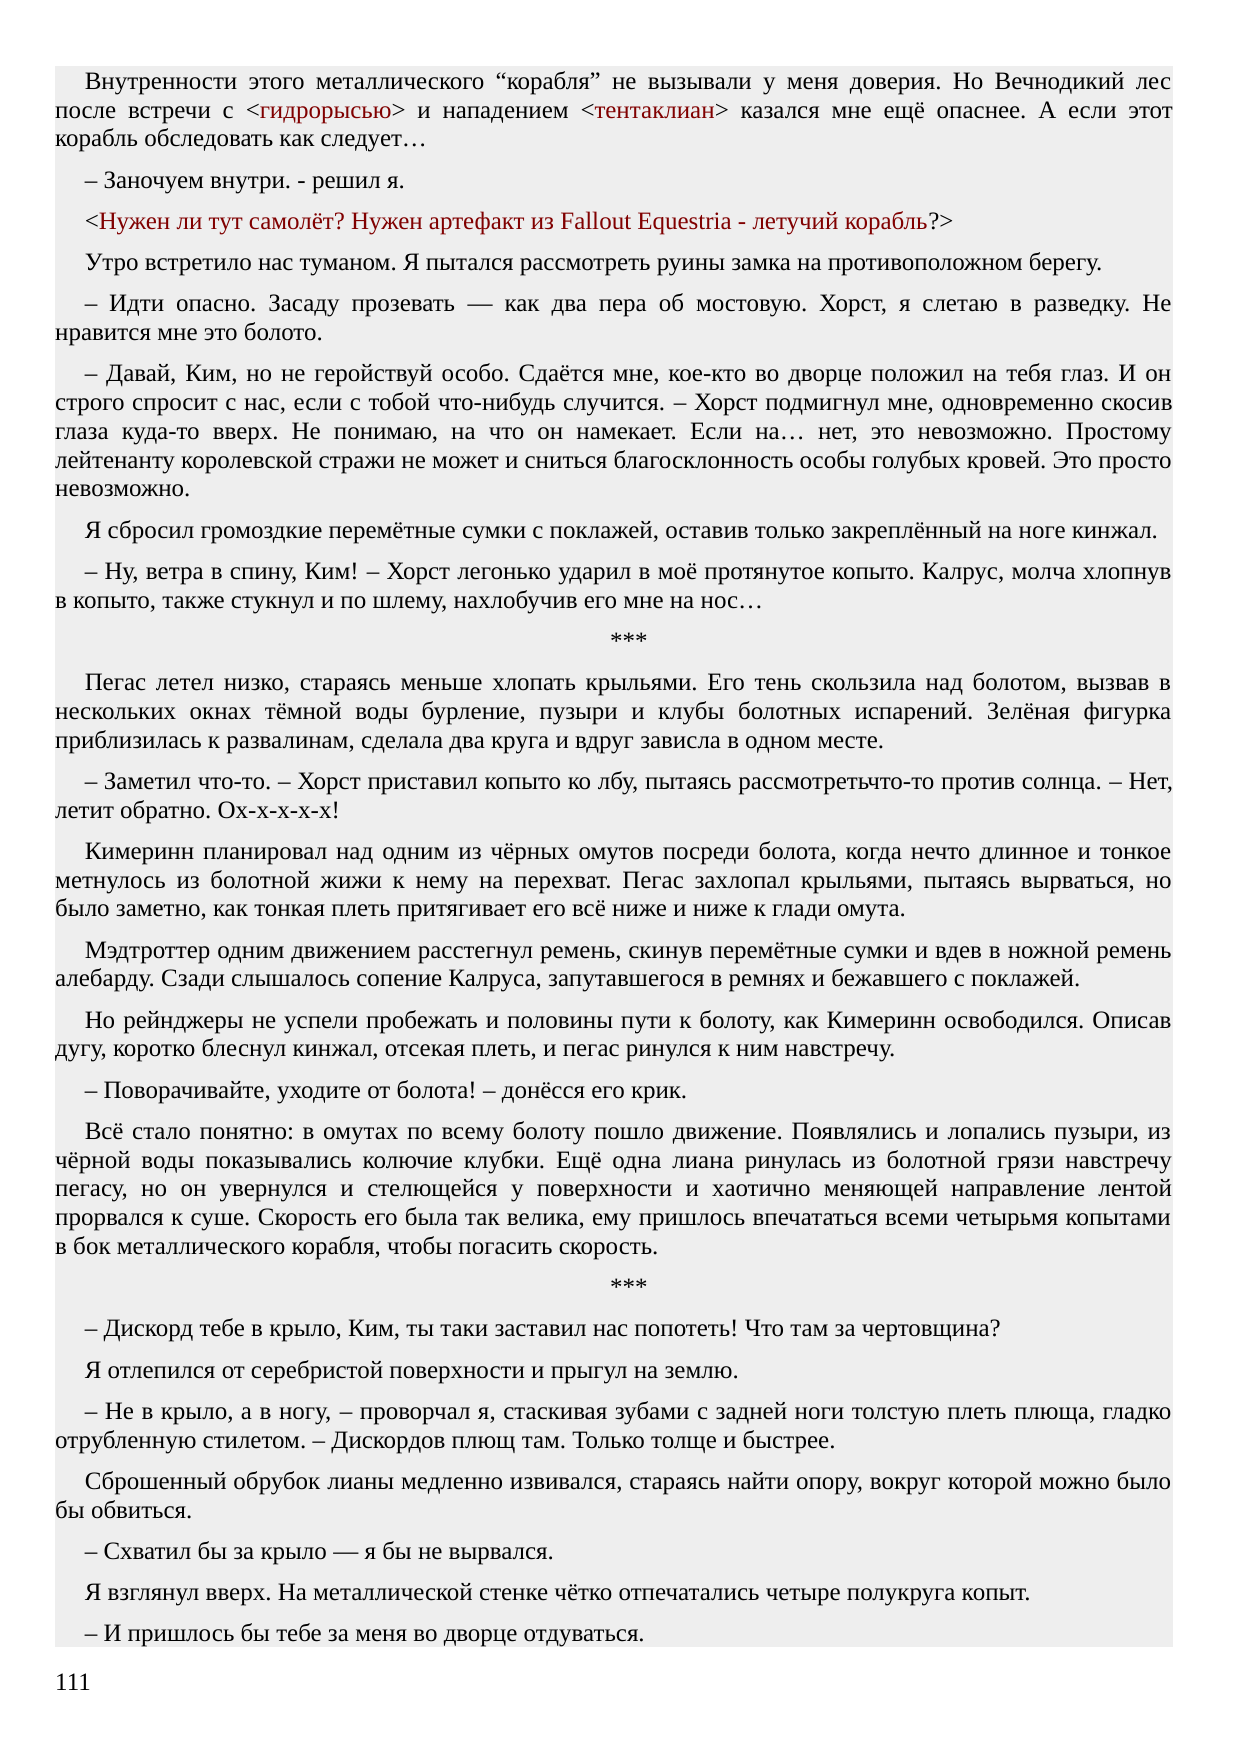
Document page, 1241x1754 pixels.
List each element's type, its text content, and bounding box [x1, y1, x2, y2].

text Пегас летел низко, стараясь меньше хлопать крыльями. Его тень скользила над болотом, вызвав в нескольких окнах тёмной воды бурление, пузыри и клубы болотных испарений. Зелёная фигурка приблизилась к развалинам, сделала два круга и вдруг зависла в одном месте. [55, 667, 1173, 753]
text – Схватил бы за крыло — я бы не вырвался. [55, 1536, 1173, 1565]
text – Не в крыло, а в ногу, – проворчал я, стаскивая зубами с задней ноги толстую плеть плюща, гладко отрубленную стилетом. – Дискордов плющ там. Только толще и быстрее. [55, 1396, 1173, 1453]
text – Идти опасно. Засаду прозевать — как два пера об мостовую. Хорст, я слетаю в разведку. Не нравится мне это болото. [55, 288, 1173, 346]
text Но рейнджеры не успели пробежать и половины пути к болоту, как Кимеринн освободился. Описав дугу, коротко блеснул кинжал, отсекая плеть, и пегас ринулся к ним навстречу. [55, 1005, 1173, 1062]
text – И пришлось бы тебе за меня во дворце отдуваться. [55, 1618, 1173, 1647]
text Я отлепился от серебристой поверхности и прыгул на землю. [55, 1355, 1173, 1383]
text *** [55, 1272, 1173, 1301]
text Кимеринн планировал над одним из чёрных омутов посреди болота, когда нечто длинное и тонкое метнулось из болотной жижи к нему на перехват. Пегас захлопал крыльями, пытаясь вырваться, но было заметно, как тонкая плеть притягивает его всё ниже и ниже к глади омута. [55, 836, 1173, 922]
text Внутренности этого металлического “корабля” не вызывали у меня доверия. Но Вечнодикий лес после встречи с <гидрорысью> и нападением <тентаклиан> казался мне ещё опаснее. А если этот корабль обследовать как следует… [55, 66, 1173, 152]
text – Заметил что-то. – Хорст приставил копыто ко лбу, пытаясь рассмотретьчто-то против солнца. – Нет, летит обратно. Ох-х-х-х-х! [55, 766, 1173, 823]
text <Нужен ли тут самолёт? Нужен артефакт из Fallout Equestria - летучий корабль?> [55, 206, 1173, 235]
text Утро встретило нас туманом. Я пытался рассмотреть руины замка на противоположном берегу. [55, 247, 1173, 276]
text Я сбросил громоздкие перемётные сумки с поклажей, оставив только закреплённый на ноге кинжал. [55, 515, 1173, 543]
text – Давай, Ким, но не геройствуй особо. Сдаётся мне, кое-кто во дворце положил на тебя глаз. И он строго спросит с нас, если с тобой что-нибудь случится. – Хорст подмигнул мне, одновременно скосив глаза куда-то вверх. Не понимаю, на что он намекает. Если на… нет, это невозможно. Простому лейтенанту королевской стражи не может и сниться благосклонность особы голубых кровей. Это просто невозможно. [55, 358, 1173, 502]
text – Заночуем внутри. - решил я. [55, 165, 1173, 193]
text Мэдтроттер одним движением расстегнул ремень, скинув перемётные сумки и вдев в ножной ремень алебарду. Сзади слышалось сопение Калруса, запутавшегося в ремнях и бежавшего с поклажей. [55, 935, 1173, 992]
text Сброшенный обрубок лианы медленно извивался, стараясь найти опору, вокруг которой можно было бы обвиться. [55, 1466, 1173, 1523]
text Всё стало понятно: в омутах по всему болоту пошло движение. Появлялись и лопались пузыри, из чёрной воды показывались колючие клубки. Ещё одна лиана ринулась из болотной грязи навстречу пегасу, но он увернулся и стелющейся у поверхности и хаотично меняющей направление лентой прорвался к суше. Скорость его была так велика, ему пришлось впечататься всеми четырьмя копытами в бок металлического корабля, чтобы погасить скорость. [55, 1116, 1173, 1260]
text *** [55, 626, 1173, 655]
text – Ну, ветра в спину, Ким! – Хорст легонько ударил в моё протянутое копыто. Калрус, молча хлопнув в копыто, также стукнул и по шлему, нахлобучив его мне на нос… [55, 556, 1173, 613]
text – Дискорд тебе в крыло, Ким, ты таки заставил нас попотеть! Что там за чертовщина? [55, 1313, 1173, 1342]
text Я взглянул вверх. На металлической стенке чётко отпечатались четыре полукруга копыт. [55, 1577, 1173, 1606]
text – Поворачивайте, уходите от болота! – донёсся его крик. [55, 1075, 1173, 1103]
